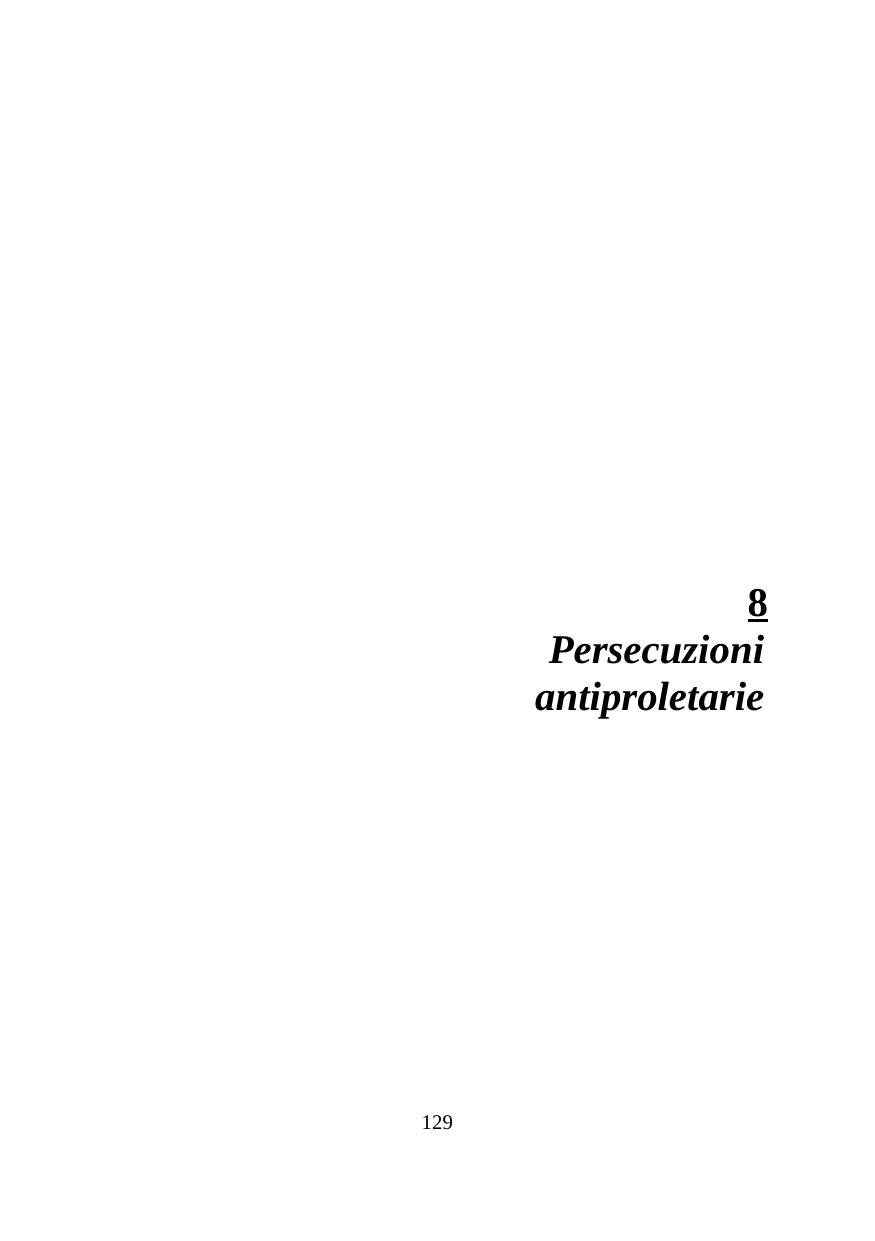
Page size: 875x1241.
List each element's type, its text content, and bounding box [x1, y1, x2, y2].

subtitle 8 Persecuzioni antiproletarie [106, 579, 768, 719]
